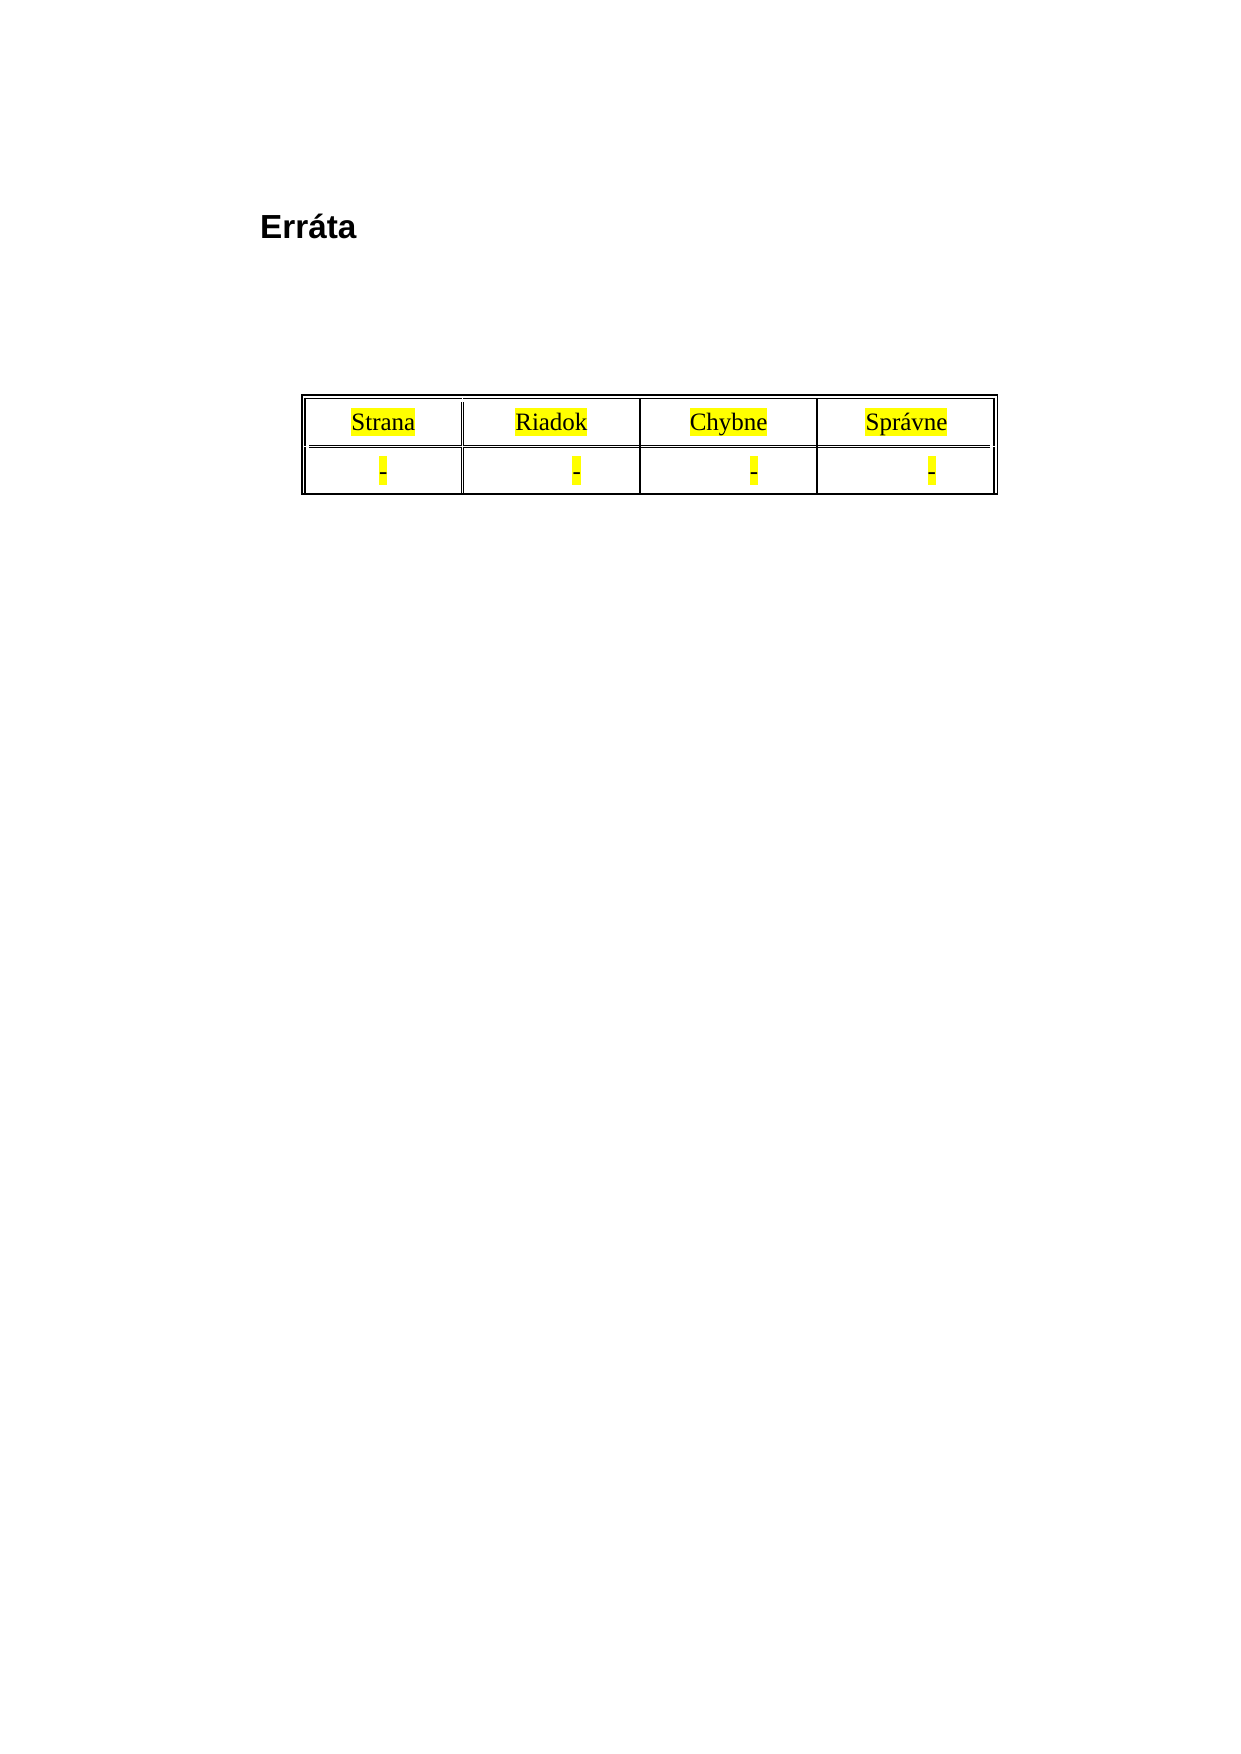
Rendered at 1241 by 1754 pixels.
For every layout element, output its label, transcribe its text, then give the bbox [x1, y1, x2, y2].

text Erráta [207, 207, 1092, 245]
table_header Riadok [463, 399, 639, 444]
table_cell - [464, 448, 639, 493]
table_cell - [818, 445, 994, 493]
table_cell - [641, 448, 816, 493]
table_header Chybne [641, 399, 816, 444]
table_cell - [306, 445, 461, 493]
table_header Správne [818, 399, 993, 444]
table_header Strana [306, 399, 462, 444]
